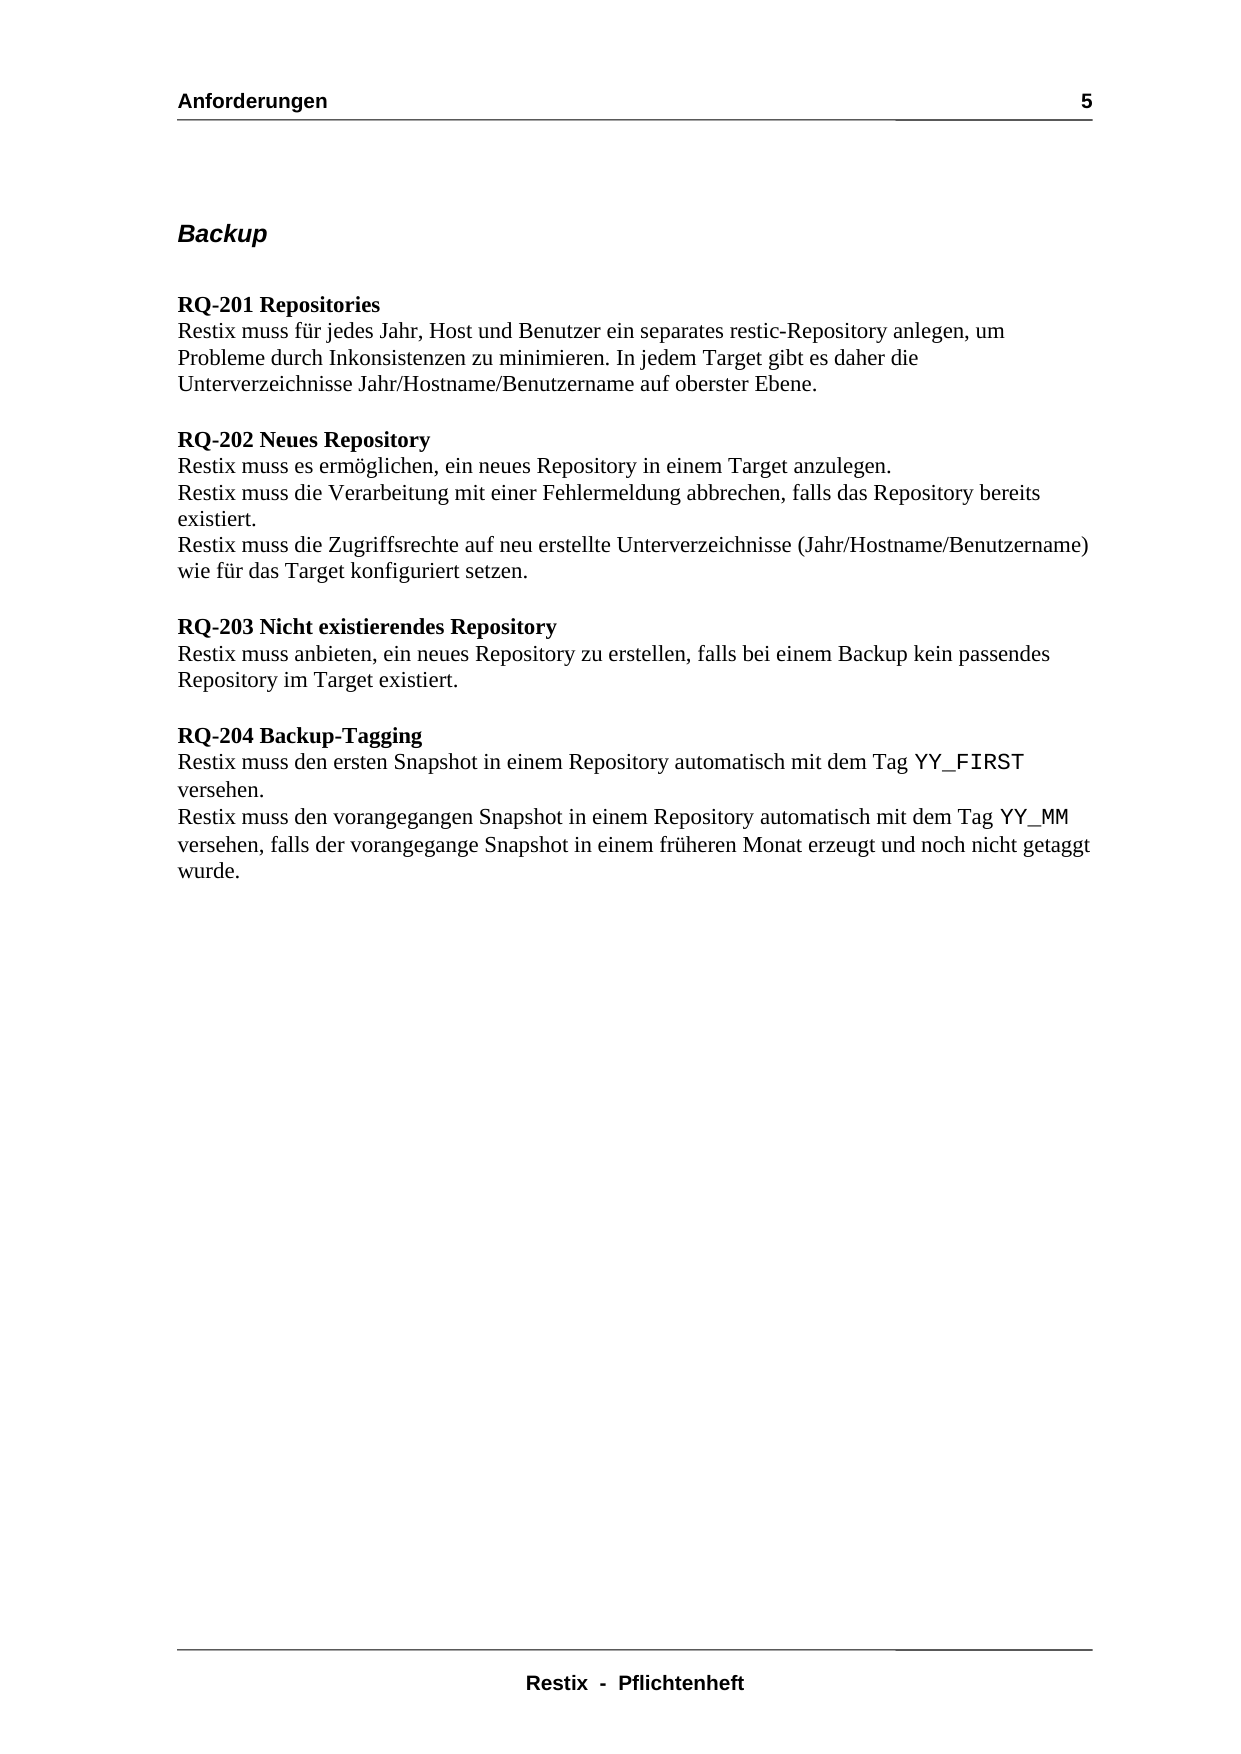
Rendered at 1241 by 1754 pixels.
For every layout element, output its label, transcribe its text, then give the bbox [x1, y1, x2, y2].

text Restix muss es ermöglichen, ein neues Repository in einem Target anzulegen. [177, 452, 1092, 478]
text RQ-204 Backup-Tagging [177, 722, 1092, 748]
text RQ-202 Neues Repository [177, 426, 1092, 452]
text Restix muss den vorangegangen Snapshot in einem Repository automatisch mit dem Tag YY_MM versehen, falls der vorangegange Snapshot in einem früheren Monat erzeugt und noch nicht getaggt wurde. [177, 803, 1092, 884]
text RQ-201 Repositories [177, 291, 1092, 317]
text Restix muss die Zugriffsrechte auf neu erstellte Unterverzeichnisse (Jahr/Hostname/Benutzername) wie für das Target konfiguriert setzen. [177, 531, 1092, 584]
text Restix muss die Verarbeitung mit einer Fehlermeldung abbrechen, falls das Repository bereits existiert. [177, 478, 1092, 531]
text RQ-203 Nicht existierendes Repository [177, 613, 1092, 640]
subtitle Backup [177, 218, 1092, 247]
text Restix muss anbieten, ein neues Repository zu erstellen, falls bei einem Backup kein passendes Repository im Target existiert. [177, 640, 1092, 692]
text Restix muss für jedes Jahr, Host und Benutzer ein separates restic-Repository anlegen, um Probleme durch Inkonsistenzen zu minimieren. In jedem Target gibt es daher die Unterverzeichnisse Jahr/Hostname/Benutzername auf oberster Ebene. [177, 317, 1092, 396]
text Restix muss den ersten Snapshot in einem Repository automatisch mit dem Tag YY_FIRST versehen. [177, 748, 1092, 803]
